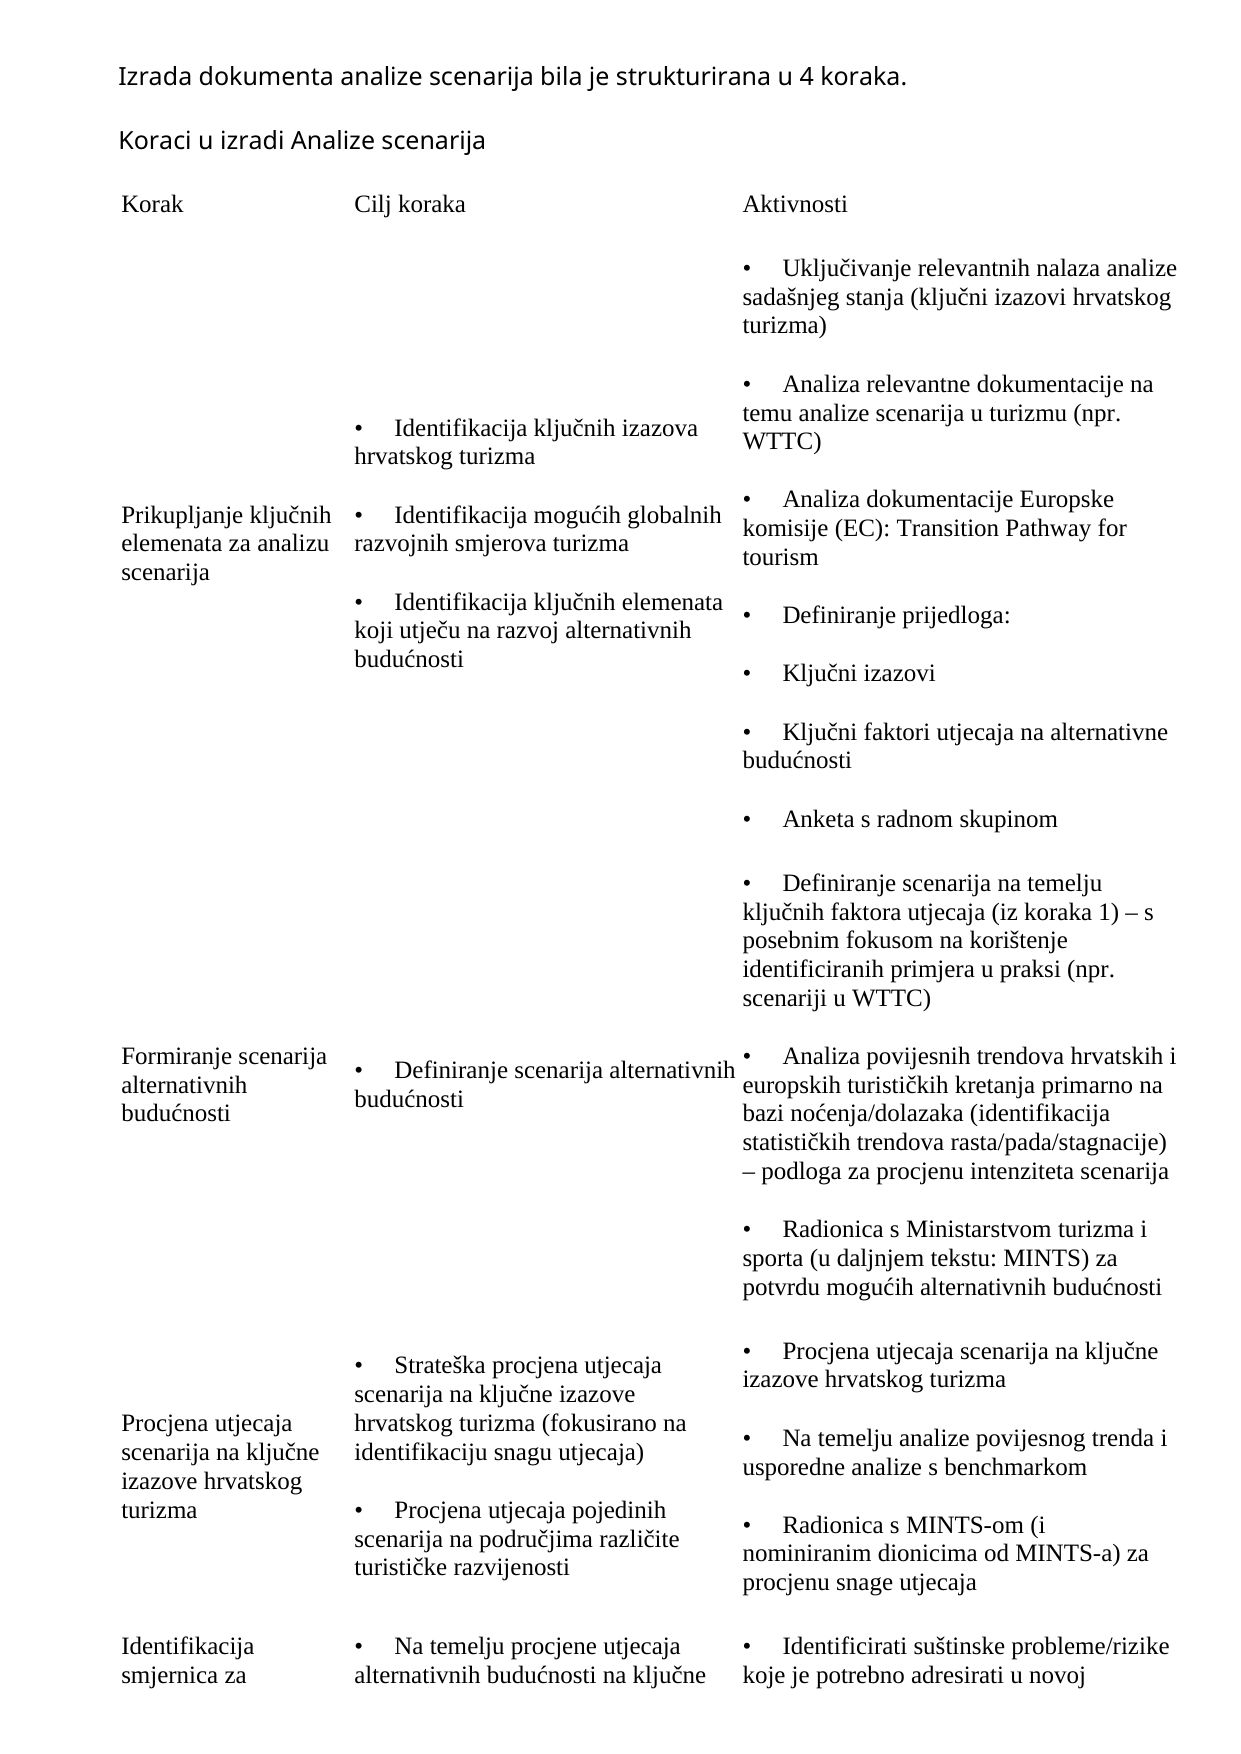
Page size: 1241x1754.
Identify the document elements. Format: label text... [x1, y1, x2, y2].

table_cell • Identifikacija ključnih izazova hrvatskog turizma • Identifikacija mogućih globalnih razvojnih smjerova turizma • Identifikacija ključnih elemenata koji utječu na razvoj alternativnih budućnosti [351, 250, 739, 865]
table_cell Prikupljanje ključnih elemenata za analizu scenarija [118, 250, 351, 865]
text Koraci u izradi Analize scenarija [118, 123, 1181, 157]
table_cell Identifikacija smjernica za [118, 1629, 351, 1692]
table_cell • Definiranje scenarija alternativnih budućnosti [351, 865, 739, 1333]
table_cell Formiranje scenarija alternativnih budućnosti [118, 865, 351, 1333]
table_cell Procjena utjecaja scenarija na ključne izazove hrvatskog turizma [118, 1333, 351, 1628]
table_cell • Strateška procjena utjecaja scenarija na ključne izazove hrvatskog turizma (fokusirano na identifikaciju snagu utjecaja) • Procjena utjecaja pojedinih scenarija na područjima različite turističke razvijenosti [351, 1333, 739, 1628]
table_header Korak [118, 186, 351, 250]
table_cell • Definiranje scenarija na temelju ključnih faktora utjecaja (iz koraka 1) – s posebnim fokusom na korištenje identificiranih primjera u praksi (npr. scenariji u WTTC) • Analiza povijesnih trendova hrvatskih i europskih turističkih kretanja primarno na bazi noćenja/dolazaka (identifikacija statističkih trendova rasta/pada/stagnacije) – podloga za procjenu intenziteta scenarija • Radionica s Ministarstvom turizma i sporta (u daljnjem tekstu: MINTS) za potvrdu mogućih alternativnih budućnosti [739, 865, 1181, 1333]
table_header Aktivnosti [739, 186, 1181, 250]
table_cell • Identificirati suštinske probleme/rizike koje je potrebno adresirati u novoj [739, 1629, 1181, 1692]
text Izrada dokumenta analize scenarija bila je strukturirana u 4 koraka. [118, 59, 1181, 93]
table_cell • Na temelju procjene utjecaja alternativnih budućnosti na ključne [351, 1629, 739, 1692]
table_header Cilj koraka [351, 186, 739, 250]
table_cell • Procjena utjecaja scenarija na ključne izazove hrvatskog turizma • Na temelju analize povijesnog trenda i usporedne analize s benchmarkom • Radionica s MINTS-om (i nominiranim dionicima od MINTS-a) za procjenu snage utjecaja [739, 1333, 1181, 1628]
table_cell • Uključivanje relevantnih nalaza analize sadašnjeg stanja (ključni izazovi hrvatskog turizma) • Analiza relevantne dokumentacije na temu analize scenarija u turizmu (npr. WTTC) • Analiza dokumentacije Europske komisije (EC): Transition Pathway for tourism • Definiranje prijedloga: • Ključni izazovi • Ključni faktori utjecaja na alternativne budućnosti • Anketa s radnom skupinom [739, 250, 1181, 865]
